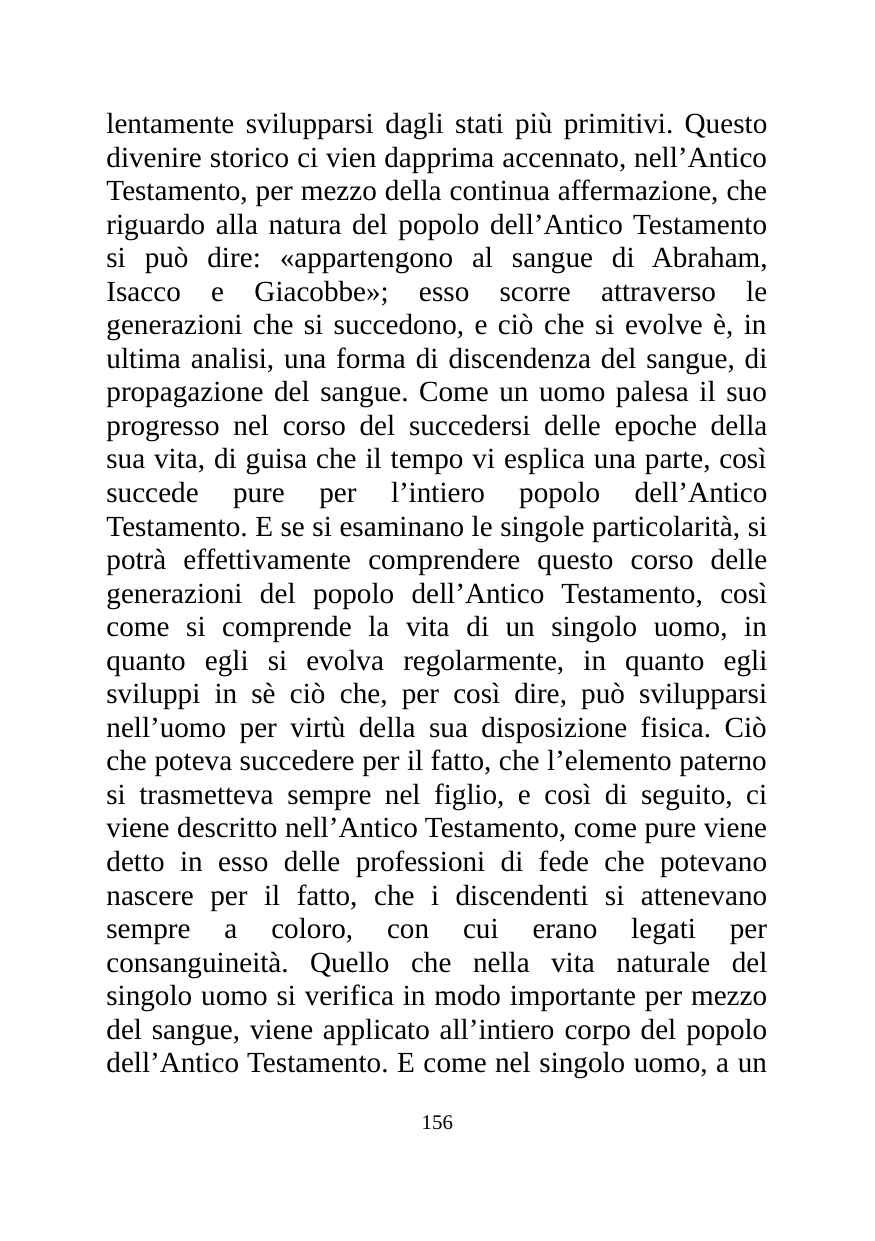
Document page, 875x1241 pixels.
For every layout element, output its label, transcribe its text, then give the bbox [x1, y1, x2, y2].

text lentamente svilupparsi dagli stati più primitivi. Questo divenire storico ci vien dapprima accennato, nell’Antico Testamento, per mezzo della continua affermazione, che riguardo alla natura del popolo dell’Antico Testamento si può dire: «appartengono al sangue di Abraham, Isacco e Giacobbe»; esso scorre attraverso le generazioni che si succedono, e ciò che si evolve è, in ultima analisi, una forma di discendenza del sangue, di propagazione del sangue. Come un uomo palesa il suo progresso nel corso del succedersi delle epoche della sua vita, di guisa che il tempo vi esplica una parte, così succede pure per l’intiero popolo dell’Antico Testamento. E se si esaminano le singole particolarità, si potrà effettivamente comprendere questo corso delle generazioni del popolo dell’Antico Testamento, così come si comprende la vita di un singolo uomo, in quanto egli si evolva regolarmente, in quanto egli sviluppi in sè ciò che, per così dire, può svilupparsi nell’uomo per virtù della sua disposizione fisica. Ciò che poteva succedere per il fatto, che l’elemento paterno si trasmetteva sempre nel figlio, e così di seguito, ci viene descritto nell’Antico Testamento, come pure viene detto in esso delle professioni di fede che potevano nascere per il fatto, che i discendenti si attenevano sempre a coloro, con cui erano legati per consanguineità. Quello che nella vita naturale del singolo uomo si verifica in modo importante per mezzo del sangue, viene applicato all’intiero corpo del popolo dell’Antico Testamento. E come nel singolo uomo, a un [106, 106, 768, 1079]
